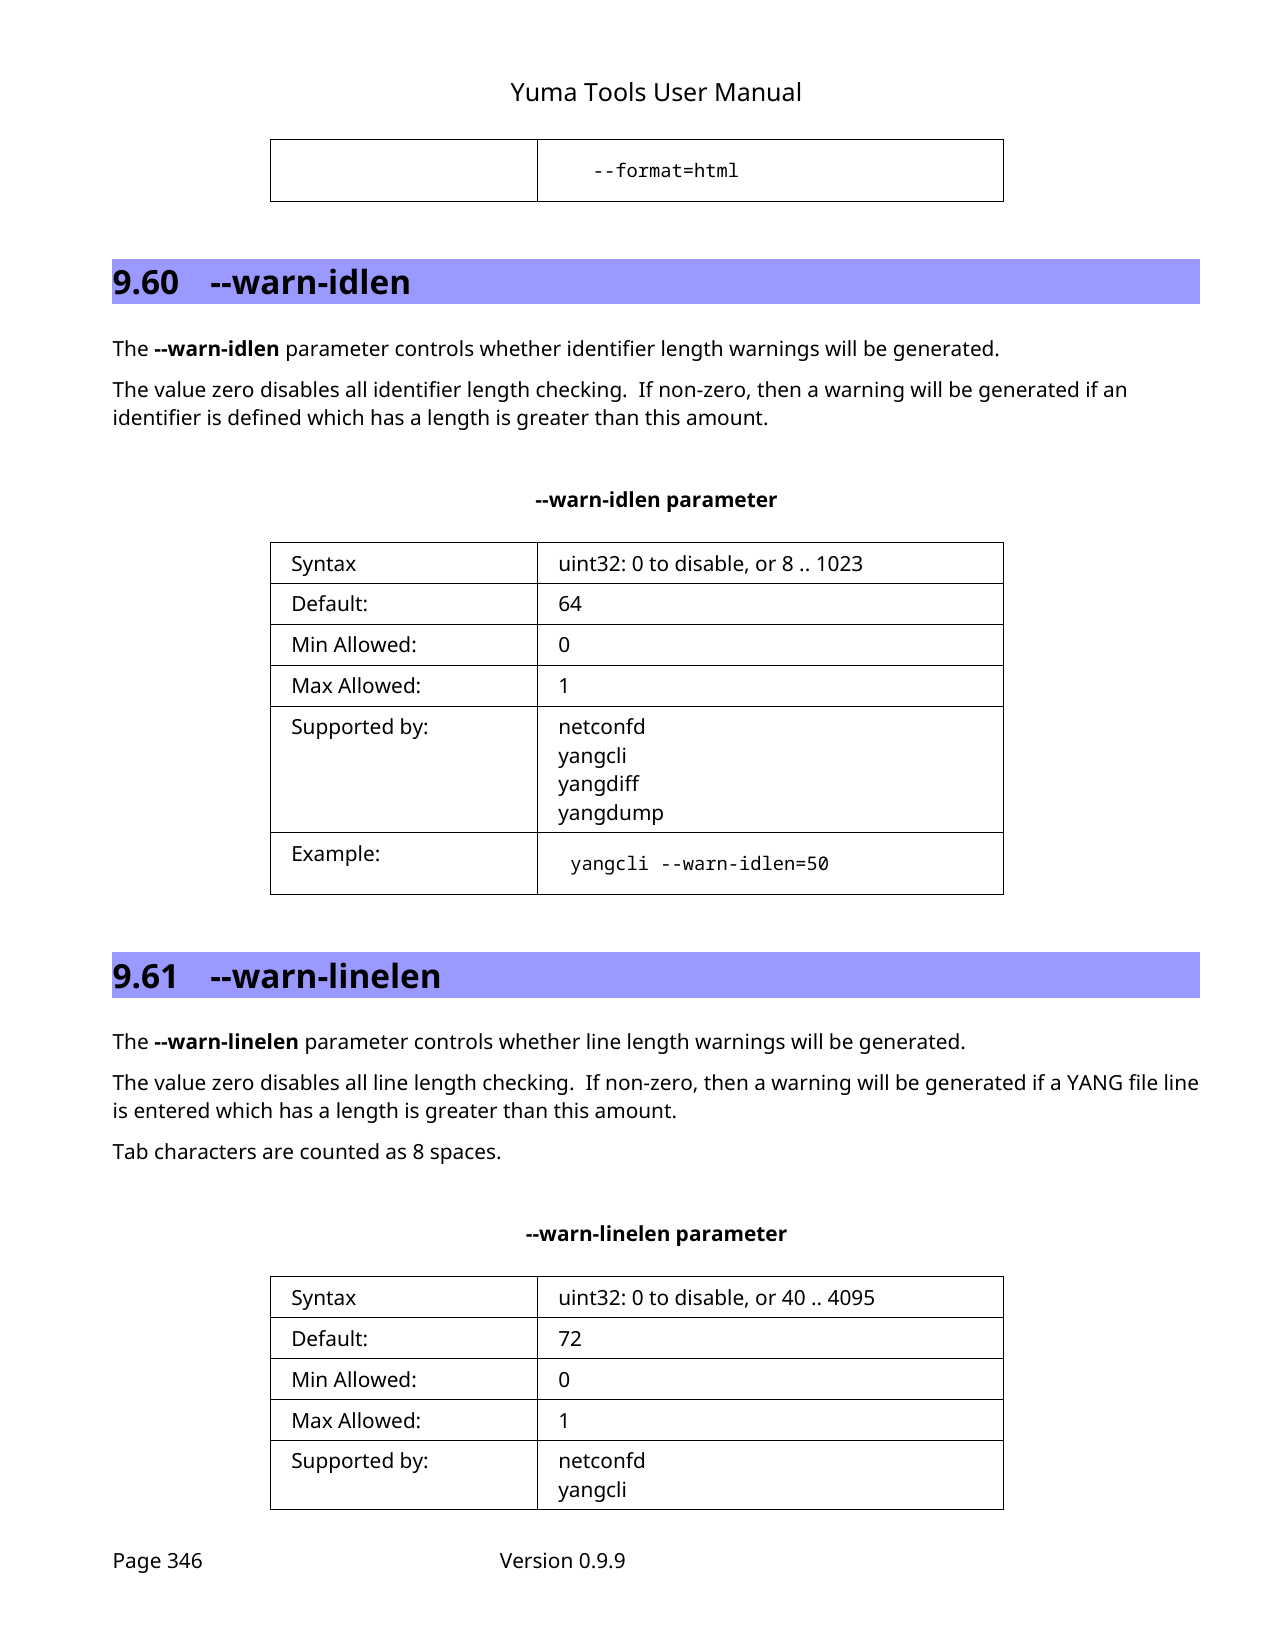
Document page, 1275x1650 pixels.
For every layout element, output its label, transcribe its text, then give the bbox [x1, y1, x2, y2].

table_header uint32: 0 to disable, or 40 .. 4095 [538, 1277, 1003, 1317]
table_cell Max Allowed: [271, 666, 537, 706]
subtitle --warn-idlen parameter [127, 485, 1185, 513]
table_cell 1 [538, 666, 1003, 706]
table_cell Max Allowed: [271, 1400, 537, 1440]
table_cell 0 [538, 1359, 1003, 1399]
table_cell [271, 140, 537, 201]
table_cell Supported by: [271, 1441, 537, 1509]
table_cell --format=html [538, 140, 1003, 201]
table_cell Example: [271, 833, 537, 894]
table_cell yangcli --warn-idlen=50 [538, 833, 1003, 894]
table_header uint32: 0 to disable, or 8 .. 1023 [538, 543, 1003, 583]
table_cell 1 [538, 1400, 1003, 1440]
table_cell netconfd yangcli yangdiff yangdump [538, 707, 1003, 832]
table_cell Default: [271, 584, 537, 624]
table_header Syntax [271, 1277, 537, 1317]
text Tab characters are counted as 8 spaces. [112, 1137, 1200, 1166]
subtitle --warn-idlen [112, 259, 1200, 304]
table_cell netconfd yangcli [538, 1441, 1003, 1509]
table_cell 72 [538, 1318, 1003, 1358]
table_cell Default: [271, 1318, 537, 1358]
text The --warn-idlen parameter controls whether identifier length warnings will be generated. [112, 334, 1200, 362]
subtitle --warn-linelen [112, 952, 1200, 998]
table_cell Min Allowed: [271, 625, 537, 665]
table_cell Supported by: [271, 707, 537, 832]
subtitle --warn-linelen parameter [127, 1219, 1185, 1248]
text The value zero disables all line length checking. If non-zero, then a warning will be generated if a YANG file line is entered which has a length is greater than this amount. [112, 1068, 1200, 1125]
table_cell 0 [538, 625, 1003, 665]
text The value zero disables all identifier length checking. If non-zero, then a warning will be generated if an identifier is defined which has a length is greater than this amount. [112, 375, 1200, 432]
table_cell Min Allowed: [271, 1359, 537, 1399]
table_header Syntax [271, 543, 537, 583]
table_cell 64 [538, 584, 1003, 624]
text The --warn-linelen parameter controls whether line length warnings will be generated. [112, 1027, 1200, 1056]
